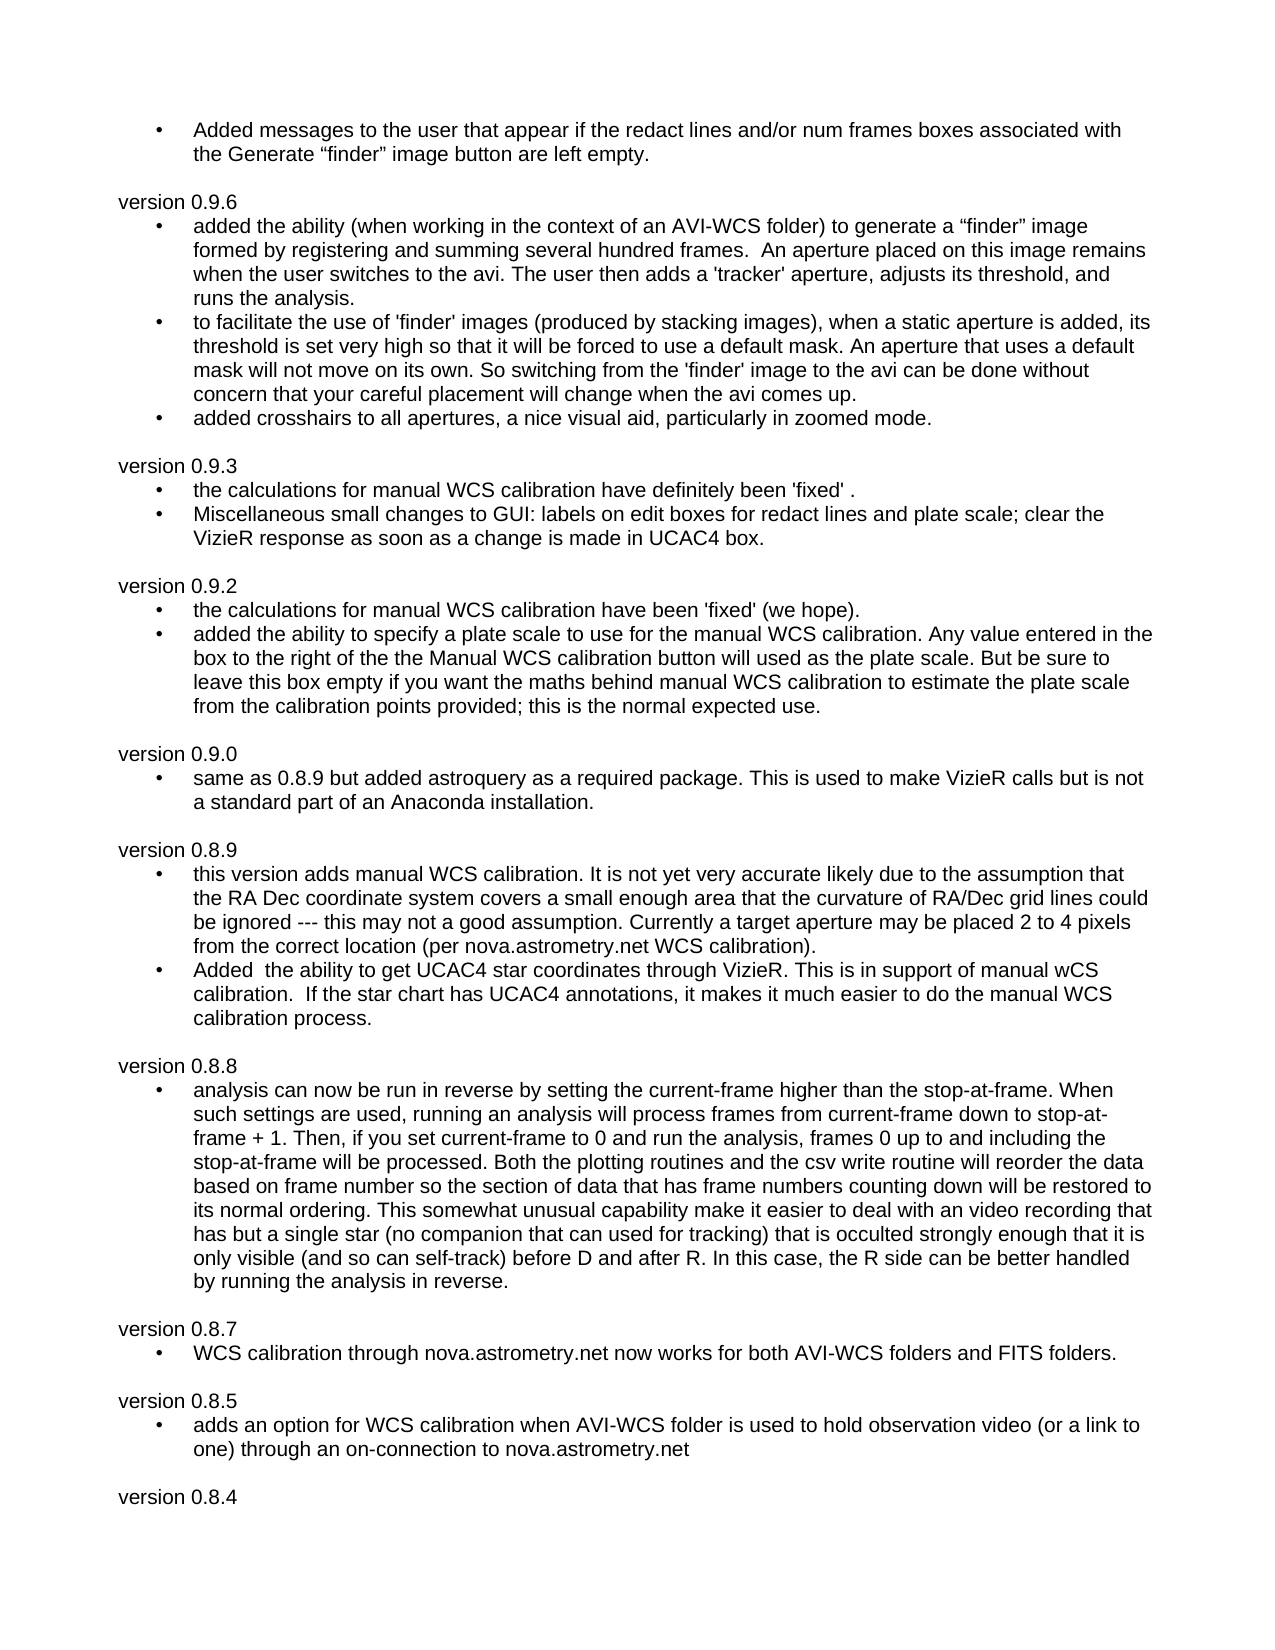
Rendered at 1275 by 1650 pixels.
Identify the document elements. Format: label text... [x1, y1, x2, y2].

list Added messages to the user that appear if the redact lines and/or num frames boxes associated with the Generate “finder” image button are left empty. [156, 118, 1157, 190]
list WCS calibration through nova.astrometry.net now works for both AVI-WCS folders and FITS folders. [156, 1341, 1157, 1389]
list added the ability (when working in the context of an AVI-WCS folder) to generate a “finder” image formed by registering and summing several hundred frames. An aperture placed on this image remains when the user switches to the avi. The user then adds a 'tracker' aperture, adjusts its threshold, and runs the analysis. [156, 214, 1157, 310]
list same as 0.8.9 but added astroquery as a required package. This is used to make VizieR calls but is not a standard part of an Anaconda installation. [156, 766, 1157, 838]
list adds an option for WCS calibration when AVI-WCS folder is used to hold observation video (or a link to one) through an on-connection to nova.astrometry.net [156, 1413, 1157, 1485]
list added crosshairs to all apertures, a nice visual aid, particularly in zoomed mode. [156, 406, 1157, 454]
text version 0.9.6 [118, 190, 1157, 214]
list Added the ability to get UCAC4 star coordinates through VizieR. This is in support of manual wCS calibration. If the star chart has UCAC4 annotations, it makes it much easier to do the manual WCS calibration process. [156, 958, 1157, 1054]
text version 0.8.7 [118, 1317, 1157, 1341]
list to facilitate the use of 'finder' images (produced by stacking images), when a static aperture is added, its threshold is set very high so that it will be forced to use a default mask. An aperture that uses a default mask will not move on its own. So switching from the 'finder' image to the avi can be done without concern that your careful placement will change when the avi comes up. [156, 310, 1157, 406]
text version 0.8.4 [118, 1485, 1157, 1509]
list added the ability to specify a plate scale to use for the manual WCS calibration. Any value entered in the box to the right of the the Manual WCS calibration button will used as the plate scale. But be sure to leave this box empty if you want the maths behind manual WCS calibration to estimate the plate scale from the calibration points provided; this is the normal expected use. [156, 622, 1157, 742]
text version 0.8.5 [118, 1389, 1157, 1413]
text version 0.9.3 [118, 454, 1157, 478]
list the calculations for manual WCS calibration have been 'fixed' (we hope). [156, 598, 1157, 622]
text version 0.9.0 [118, 742, 1157, 766]
list this version adds manual WCS calibration. It is not yet very accurate likely due to the assumption that the RA Dec coordinate system covers a small enough area that the curvature of RA/Dec grid lines could be ignored --- this may not a good assumption. Currently a target aperture may be placed 2 to 4 pixels from the correct location (per nova.astrometry.net WCS calibration). [156, 862, 1157, 958]
text version 0.8.8 [118, 1054, 1157, 1078]
text version 0.9.2 [118, 574, 1157, 598]
list the calculations for manual WCS calibration have definitely been 'fixed' . [156, 478, 1157, 502]
list Miscellaneous small changes to GUI: labels on edit boxes for redact lines and plate scale; clear the VizieR response as soon as a change is made in UCAC4 box. [156, 502, 1157, 574]
list analysis can now be run in reverse by setting the current-frame higher than the stop-at-frame. When such settings are used, running an analysis will process frames from current-frame down to stop-at-frame + 1. Then, if you set current-frame to 0 and run the analysis, frames 0 up to and including the stop-at-frame will be processed. Both the plotting routines and the csv write routine will reorder the data based on frame number so the section of data that has frame numbers counting down will be restored to its normal ordering. This somewhat unusual capability make it easier to deal with an video recording that has but a single star (no companion that can used for tracking) that is occulted strongly enough that it is only visible (and so can self-track) before D and after R. In this case, the R side can be better handled by running the analysis in reverse. [156, 1078, 1157, 1317]
text version 0.8.9 [118, 838, 1157, 862]
